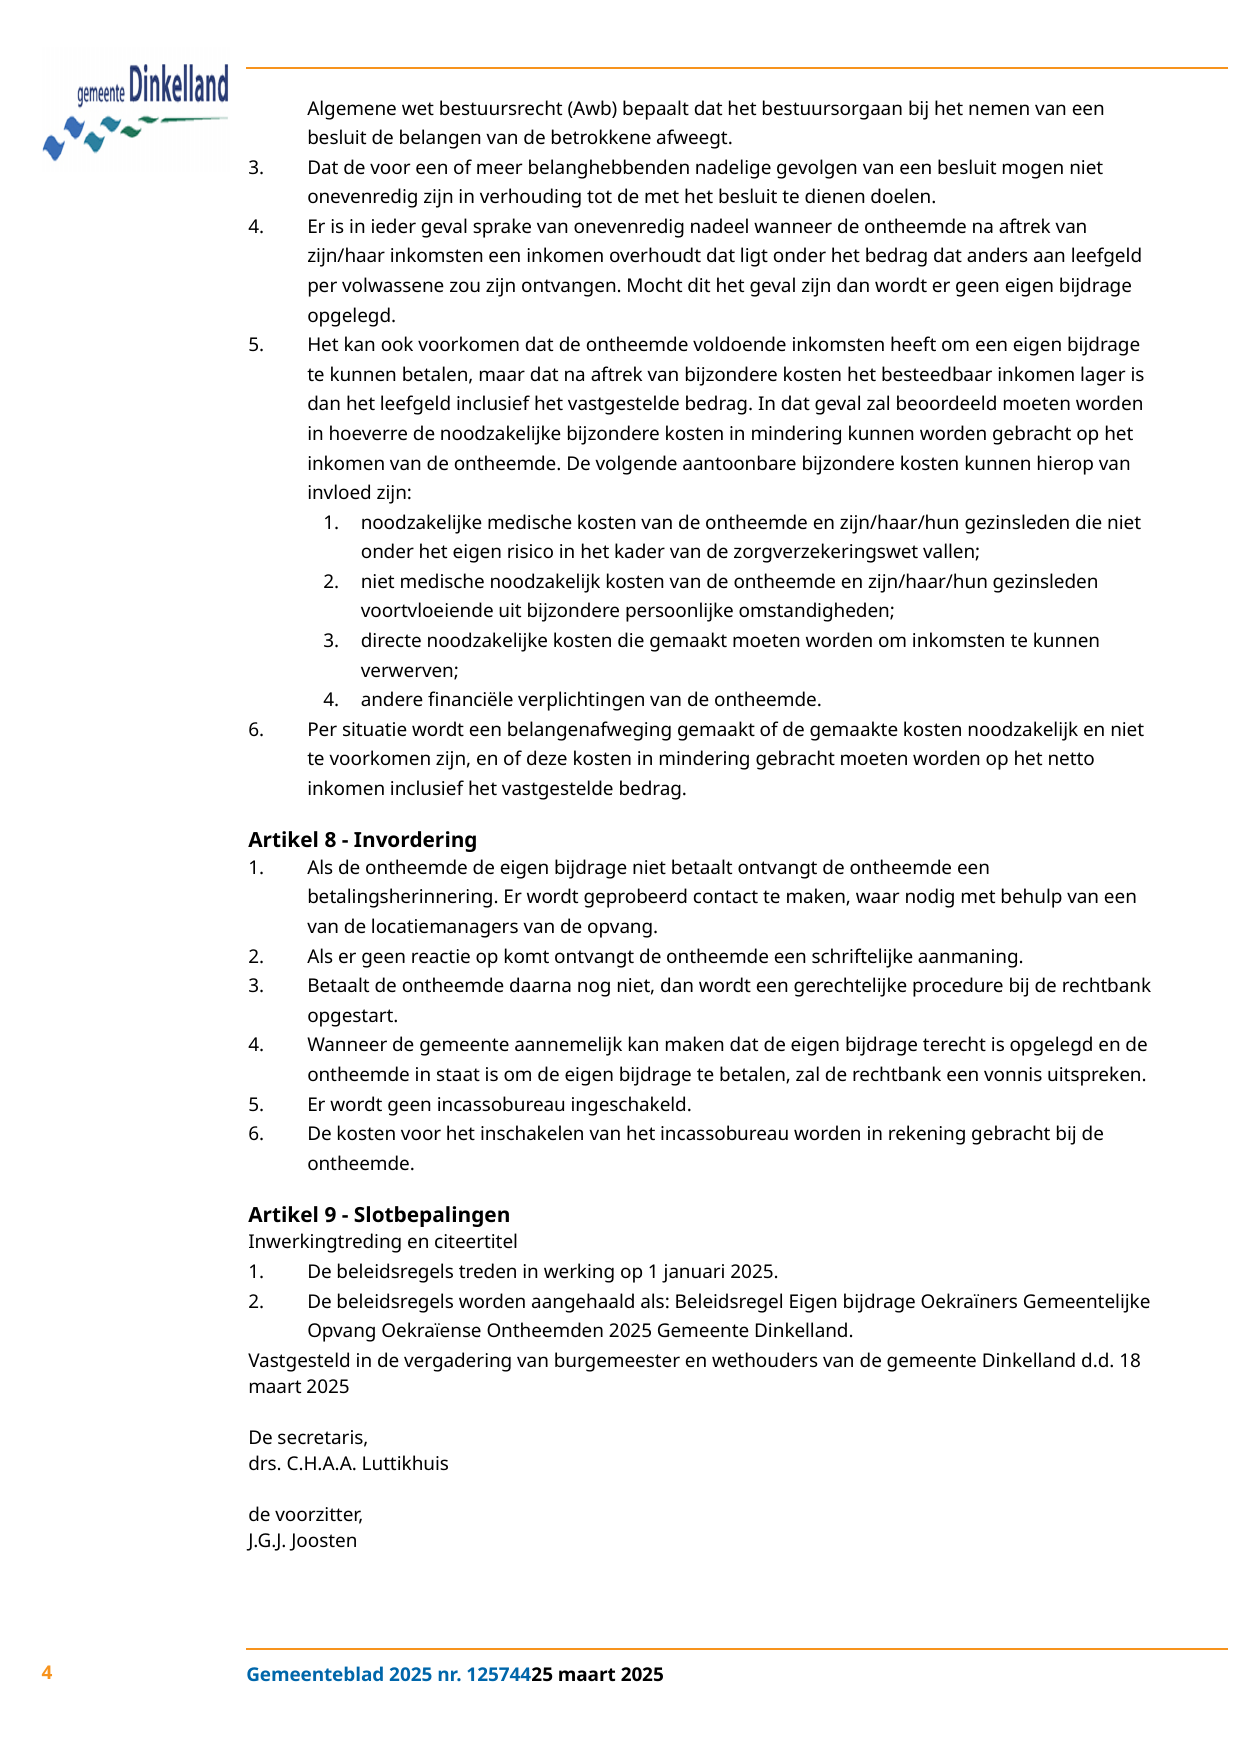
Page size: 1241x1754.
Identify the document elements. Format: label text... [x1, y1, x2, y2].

list Het kan ook voorkomen dat de ontheemde voldoende inkomsten heeft om een eigen bijdrage te kunnen betalen, maar dat na aftrek van bijzondere kosten het besteedbaar inkomen lager is dan het leefgeld inclusief het vastgestelde bedrag. In dat geval zal beoordeeld moeten worden in hoeverre de noodzakelijke bijzondere kosten in mindering kunnen worden gebracht op het inkomen van de ontheemde. De volgende aantoonbare bijzondere kosten kunnen hierop van invloed zijn: [248, 331, 1152, 505]
list Dat de voor een of meer belanghebbenden nadelige gevolgen van een besluit mogen niet onevenredig zijn in verhouding tot de met het besluit te dienen doelen. [248, 154, 1152, 209]
list niet medische noodzakelijk kosten van de ontheemde en zijn/haar/hun gezinsleden voortvloeiende uit bijzondere persoonlijke omstandigheden; [323, 568, 1152, 623]
list Er is in ieder geval sprake van onevenredig nadeel wanneer de ontheemde na aftrek van zijn/haar inkomsten een inkomen overhoudt dat ligt onder het bedrag dat anders aan leefgeld per volwassene zou zijn ontvangen. Mocht dit het geval zijn dan wordt er geen eigen bijdrage opgelegd. [248, 213, 1152, 328]
list Algemene wet bestuursrecht (Awb) bepaalt dat het bestuursorgaan bij het nemen van een besluit de belangen van de betrokkene afweegt. [248, 95, 1152, 150]
list Als de ontheemde de eigen bijdrage niet betaalt ontvangt de ontheemde een betalingsherinnering. Er wordt geprobeerd contact te maken, waar nodig met behulp van een van de locatiemanagers van de opvang. [248, 854, 1152, 939]
text Artikel 8 - Invordering [248, 826, 1152, 854]
list Per situatie wordt een belangenafweging gemaakt of de gemaakte kosten noodzakelijk en niet te voorkomen zijn, en of deze kosten in mindering gebracht moeten worden op het netto inkomen inclusief het vastgestelde bedrag. [248, 716, 1152, 801]
list De beleidsregels treden in werking op 1 januari 2025. [248, 1258, 1152, 1284]
text de voorzitter, [248, 1501, 1152, 1527]
list Betaalt de ontheemde daarna nog niet, dan wordt een gerechtelijke procedure bij de rechtbank opgestart. [248, 972, 1152, 1028]
picture [41, 47, 231, 172]
list noodzakelijke medische kosten van de ontheemde en zijn/haar/hun gezinsleden die niet onder het eigen risico in het kader van de zorgverzekeringswet vallen; [323, 509, 1152, 564]
list De beleidsregels worden aangehaald als: Beleidsregel Eigen bijdrage Oekraïners Gemeentelijke Opvang Oekraïense Ontheemden 2025 Gemeente Dinkelland. [248, 1288, 1152, 1343]
list Wanneer de gemeente aannemelijk kan maken dat de eigen bijdrage terecht is opgelegd en de ontheemde in staat is om de eigen bijdrage te betalen, zal de rechtbank een vonnis uitspreken. [248, 1032, 1152, 1087]
text drs. C.H.A.A. Luttikhuis [248, 1450, 1152, 1476]
text De secretaris, [248, 1424, 1152, 1450]
text J.G.J. Joosten [248, 1527, 1152, 1553]
text Vastgesteld in de vergadering van burgemeester en wethouders van de gemeente Dinkelland d.d. 18 maart 2025 [248, 1347, 1152, 1398]
list directe noodzakelijke kosten die gemaakt moeten worden om inkomsten te kunnen verwerven; [323, 627, 1152, 683]
text Artikel 9 - Slotbepalingen [248, 1200, 1152, 1229]
list andere financiële verplichtingen van de ontheemde. [323, 686, 1152, 712]
list Als er geen reactie op komt ontvangt de ontheemde een schriftelijke aanmaning. [248, 943, 1152, 968]
list Er wordt geen incassobureau ingeschakeld. [248, 1091, 1152, 1116]
list De kosten voor het inschakelen van het incassobureau worden in rekening gebracht bij de ontheemde. [248, 1120, 1152, 1176]
text Inwerkingtreding en citeertitel [248, 1229, 1152, 1254]
